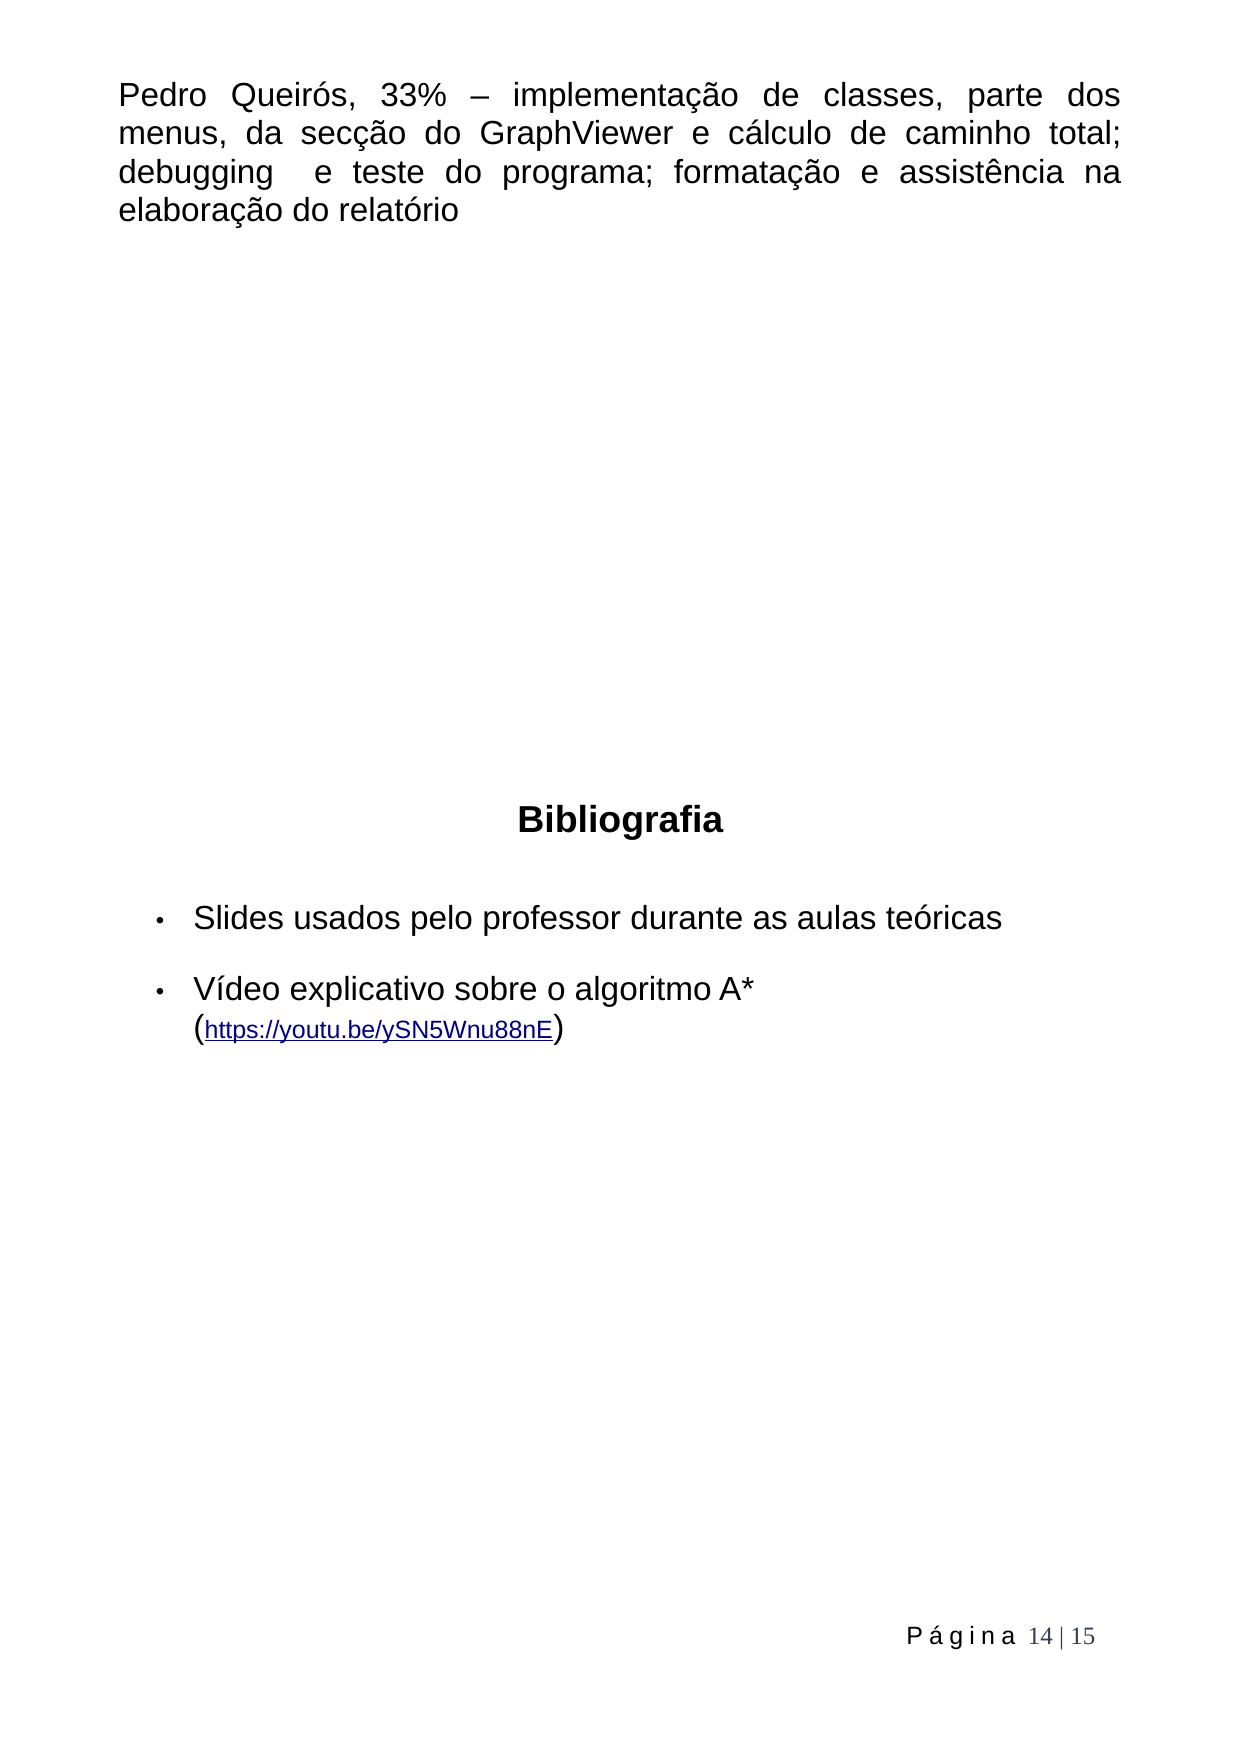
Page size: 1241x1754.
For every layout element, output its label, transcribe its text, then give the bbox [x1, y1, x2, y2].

list Vídeo explicativo sobre o algoritmo A* (https://youtu.be/ySN5Wnu88nE) [156, 969, 1122, 1046]
subtitle Bibliografia [118, 797, 1122, 840]
list Slides usados pelo professor durante as aulas teóricas [156, 898, 1122, 936]
text Pedro Queirós, 33% – implementação de classes, parte dos menus, da secção do GraphViewer e cálculo de caminho total; debugging e teste do programa; formatação e assistência na elaboração do relatório [118, 75, 1122, 229]
